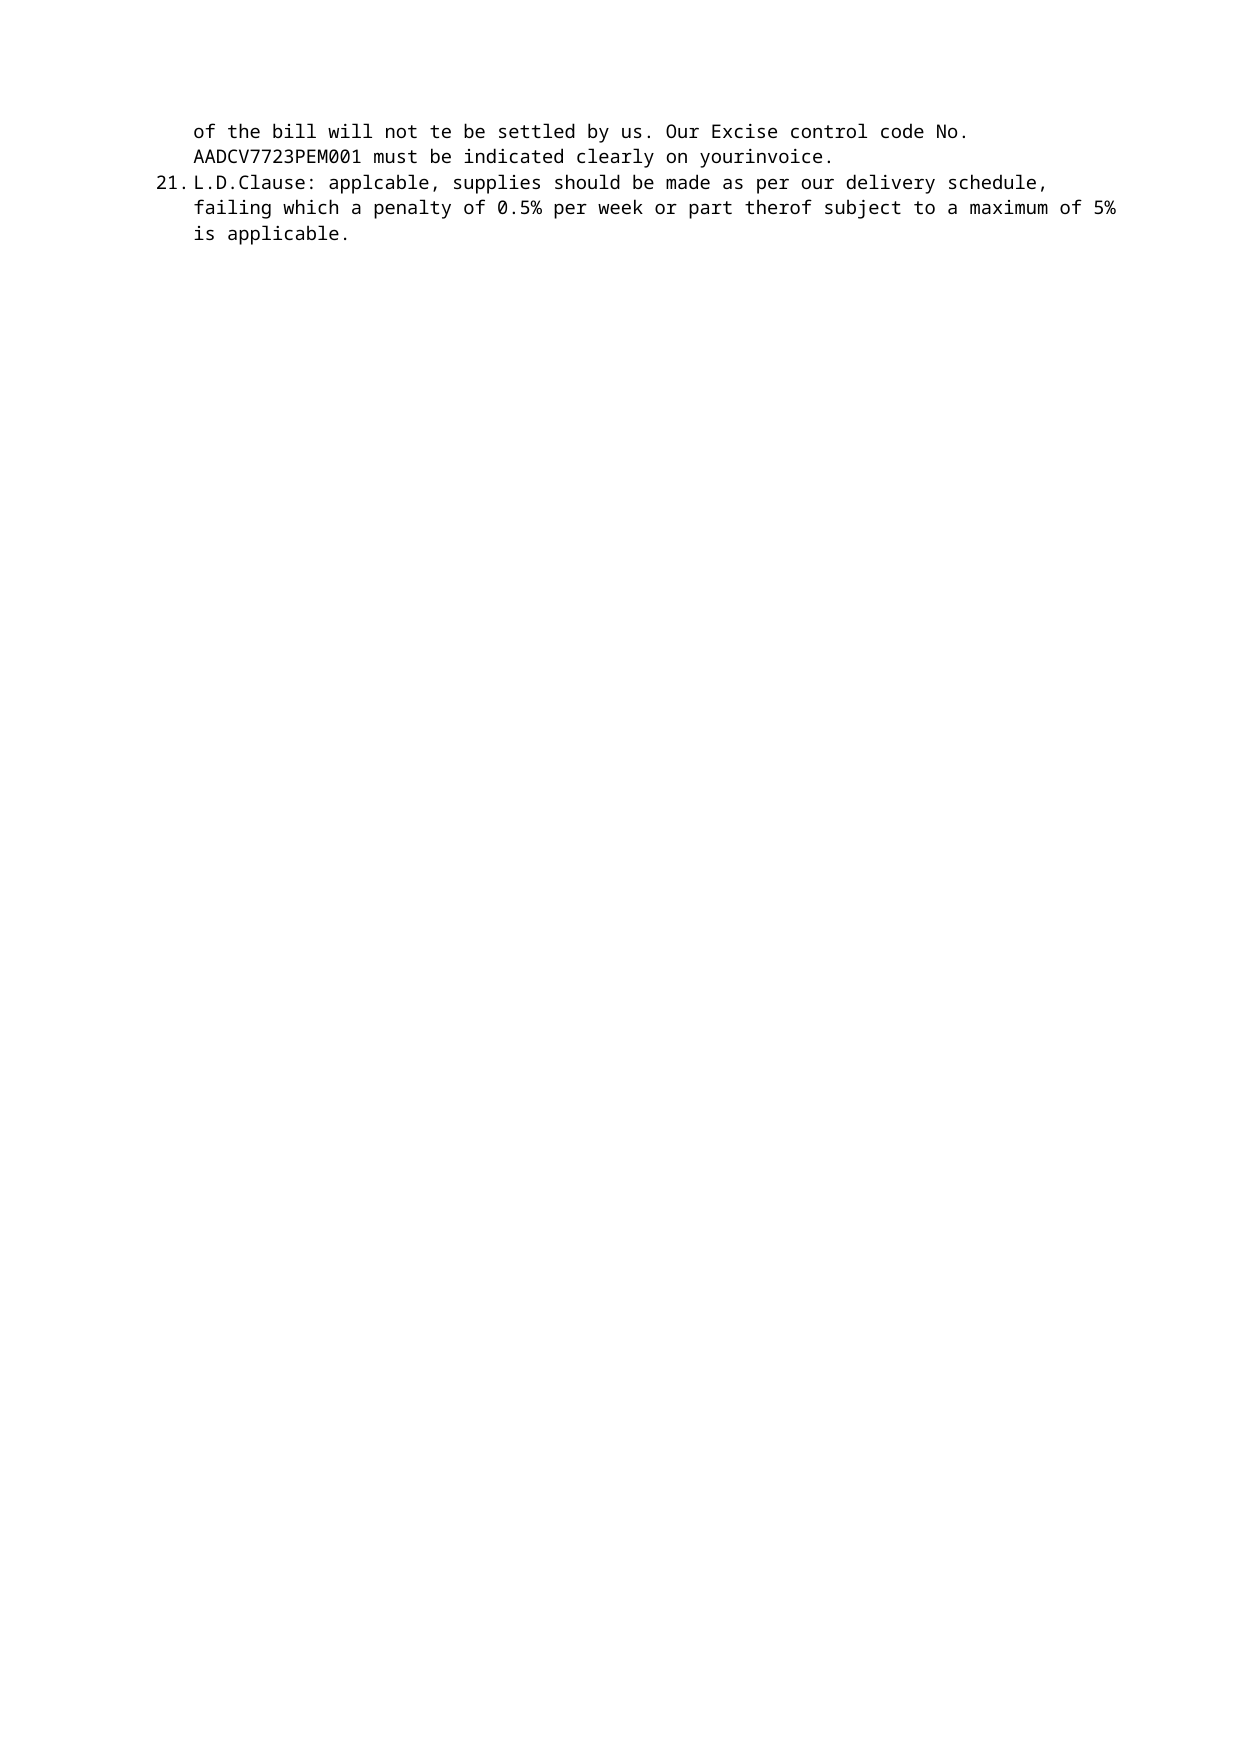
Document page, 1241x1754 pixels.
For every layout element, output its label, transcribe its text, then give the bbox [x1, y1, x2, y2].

list of the bill will not te be settled by us. Our Excise control code No. AADCV7723PEM001 must be indicated clearly on yourinvoice. [156, 118, 1122, 169]
list L.D.Clause: applcable, supplies should be made as per our delivery schedule, failing which a penalty of 0.5% per week or part therof subject to a maximum of 5% is applicable. [156, 169, 1122, 246]
